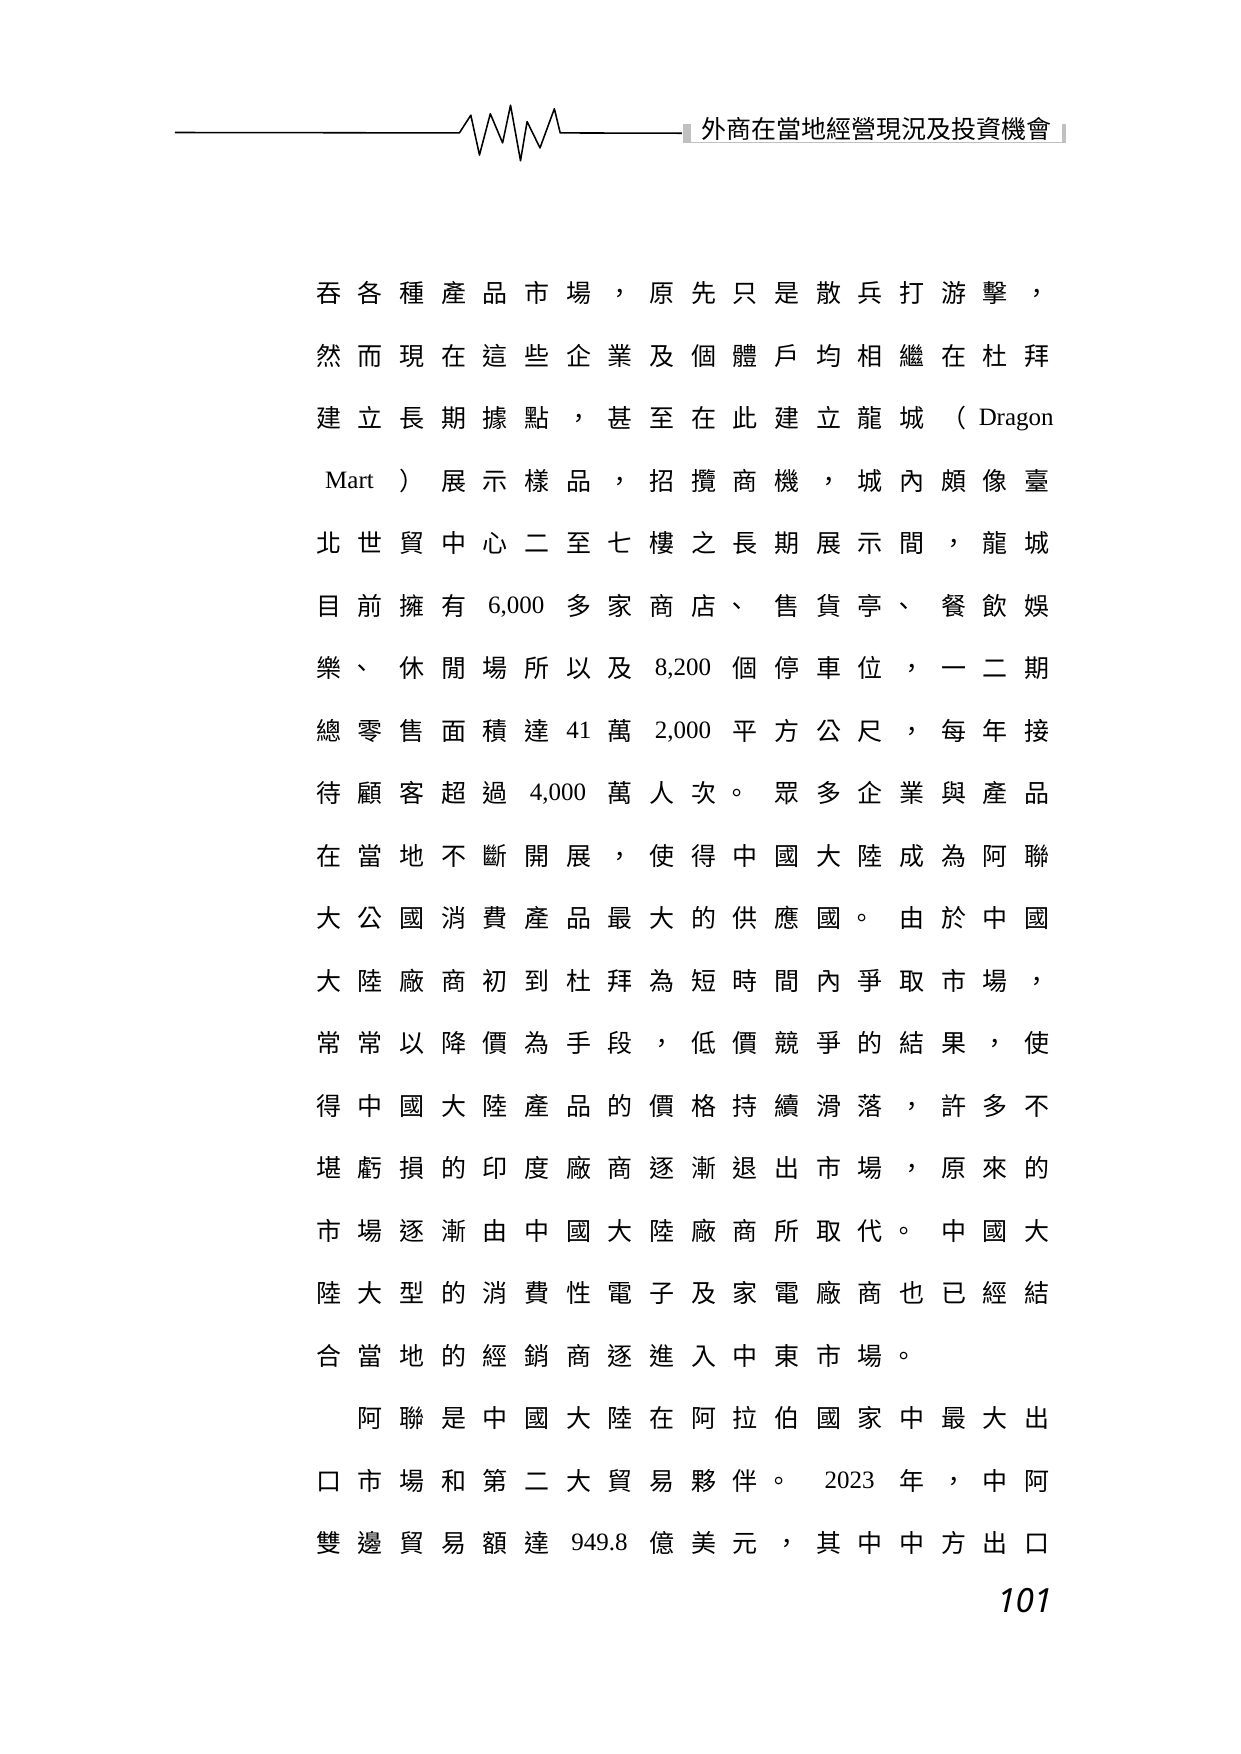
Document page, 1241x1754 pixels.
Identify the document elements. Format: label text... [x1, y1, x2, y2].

text 吞各種產品市場，原先只是散兵打游擊，然而現在這些企業及個體戶均相繼在杜拜建立長期據點，甚至在此建立龍城（Dragon Mart）展示樣品，招攬商機，城內頗像臺北世貿中心二至七樓之長期展示間，龍城目前擁有6,000多家商店、售貨亭、餐飲娛樂、休閒場所以及8,200個停車位，一二期總零售面積達41萬2,000平方公尺，每年接待顧客超過4,000萬人次。眾多企業與產品在當地不斷開展，使得中國大陸成為阿聯大公國消費產品最大的供應國。由於中國大陸廠商初到杜拜為短時間內爭取市場，常常以降價為手段，低價競爭的結果，使得中國大陸產品的價格持續滑落，許多不堪虧損的印度廠商逐漸退出市場，原來的市場逐漸由中國大陸廠商所取代。中國大陸大型的消費性電子及家電廠商也已經結合當地的經銷商逐進入中東市場。 [281, 250, 1058, 1375]
text 阿聯是中國大陸在阿拉伯國家中最大出口市場和第二大貿易夥伴。2023年，中阿雙邊貿易額達949.8億美元，其中中方出口 [281, 1375, 1058, 1563]
